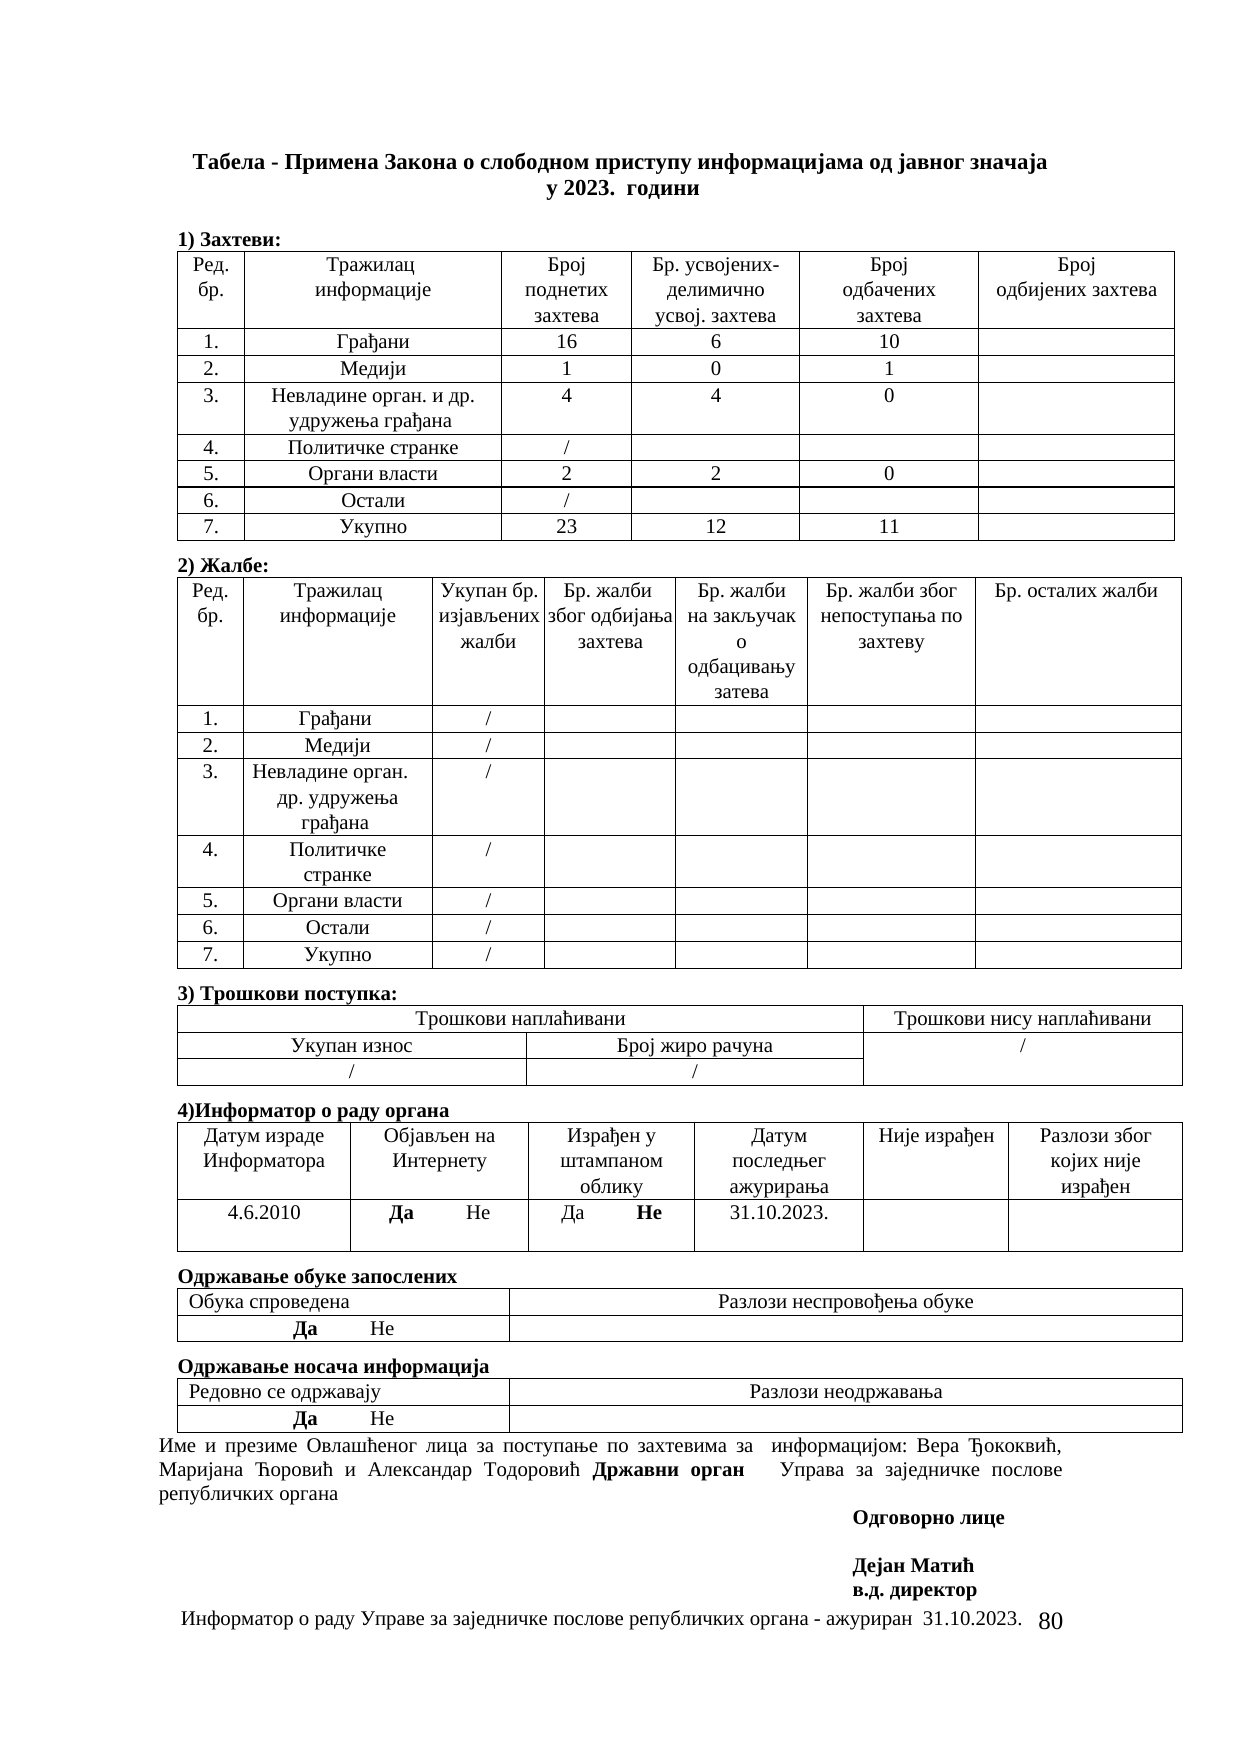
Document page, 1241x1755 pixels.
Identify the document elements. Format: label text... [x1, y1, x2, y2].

table_cell [676, 942, 807, 968]
table_cell Органи власти [245, 461, 501, 486]
table_cell [545, 706, 675, 732]
table_header Није израђен [864, 1123, 1008, 1199]
table_cell 11 [800, 514, 978, 540]
table_header Трошкови нису наплаћивани [864, 1006, 1182, 1032]
table_cell 5. [178, 888, 243, 914]
table_cell / [433, 706, 544, 732]
table_cell Да Не [529, 1200, 694, 1251]
table_cell [545, 733, 675, 758]
table_cell [979, 356, 1174, 382]
table_cell Грађани [245, 329, 501, 354]
table_cell [976, 942, 1181, 968]
table_cell [545, 759, 675, 835]
table_cell 23 [502, 514, 631, 540]
table_cell [864, 1200, 1008, 1251]
table_cell [979, 461, 1174, 486]
table_cell [979, 435, 1174, 460]
table_header Бр. жалби на закључак о одбацивању затева [676, 578, 807, 705]
table_cell [510, 1406, 1182, 1432]
table_cell [979, 514, 1174, 540]
table_cell / [178, 1059, 526, 1085]
table_cell Политичке странке [245, 435, 501, 460]
table_header Број поднетих захтева [502, 252, 631, 328]
table_cell 2. [178, 733, 243, 758]
table_cell [808, 915, 975, 941]
table_cell 5. [178, 461, 244, 486]
table_header Број одбијених захтева [979, 252, 1174, 328]
table_cell 1 [502, 356, 631, 382]
table_header Датум израде Информатора [178, 1123, 350, 1199]
subtitle 2) Жалбе: [177, 553, 1063, 577]
table_cell / [433, 888, 544, 914]
table_cell Невладине орган. др. удружења грађана [244, 759, 432, 835]
table_cell [979, 329, 1174, 354]
table_cell [979, 488, 1174, 513]
table_cell Укупан износ [178, 1033, 526, 1058]
table_cell [1009, 1200, 1182, 1251]
table_cell 0 [800, 383, 978, 433]
table_cell [545, 915, 675, 941]
table_header Бр. осталих жалби [976, 578, 1181, 705]
table_cell Остали [244, 915, 432, 941]
table_cell / [433, 733, 544, 758]
table_cell Остали [245, 488, 501, 513]
table_cell 6. [178, 915, 243, 941]
subtitle Одржавање обуке запослених [177, 1264, 1063, 1288]
table_cell 12 [632, 514, 799, 540]
table_cell Да Не [351, 1200, 528, 1251]
table_cell Укупно [244, 942, 432, 968]
table_cell 0 [632, 356, 799, 382]
table_cell [976, 706, 1181, 732]
table_cell [632, 488, 799, 513]
table_cell [545, 888, 675, 914]
table_cell 4 [502, 383, 631, 433]
table_cell Да Не [178, 1316, 509, 1341]
table_header Број одбачених захтева [800, 252, 978, 328]
table_cell Грађани [244, 706, 432, 732]
table_cell 4. [178, 435, 244, 460]
table_cell / [433, 942, 544, 968]
subtitle Одржавање носача информација [177, 1354, 1063, 1378]
table_header Разлози неспровођења обуке [510, 1289, 1182, 1314]
table_cell / [864, 1033, 1182, 1085]
table_header Бр. жалби због непоступања по захтеву [808, 578, 975, 705]
table_cell 4 [632, 383, 799, 433]
table_cell 2 [632, 461, 799, 486]
table_cell 0 [800, 461, 978, 486]
table_cell 3. [178, 383, 244, 433]
table_cell 3. [178, 759, 243, 835]
table_cell Укупно [245, 514, 501, 540]
table_cell 7. [178, 514, 244, 540]
table_header Разлози неодржавања [510, 1379, 1182, 1405]
table_header Укупан бр. изјављених жалби [433, 578, 544, 705]
table_cell 1. [178, 706, 243, 732]
table_cell / [433, 915, 544, 941]
table_cell 2. [178, 356, 244, 382]
table_header Датум последњег ажурирања [695, 1123, 863, 1199]
table_cell [808, 706, 975, 732]
table_cell [676, 733, 807, 758]
table_cell 2 [502, 461, 631, 486]
table_cell [800, 435, 978, 460]
table_cell 1 [800, 356, 978, 382]
table_cell Oргани власти [244, 888, 432, 914]
table_cell [545, 836, 675, 887]
table_header Бр. жалби због одбијања захтева [545, 578, 675, 705]
table_header Тражилац информације [245, 252, 501, 328]
table_cell / [433, 836, 544, 887]
table_cell [676, 759, 807, 835]
table_cell [676, 888, 807, 914]
subtitle Име и презиме Овлашћеног лица за поступање по захтевима за информацијом: Вера Ђококвић, Маријана Ћоровић и Александар Тодоровић Државни орган Управа за заједничке послове републичких органа [158, 1433, 1063, 1505]
text Табела - Примена Закона о слободном приступу информацијама од јавног значаја [177, 148, 1063, 174]
table_cell [545, 942, 675, 968]
table_cell Невладине орган. и др. удружења грађана [245, 383, 501, 433]
table_cell 16 [502, 329, 631, 354]
table_cell Политичке странке [244, 836, 432, 887]
table_cell / [502, 435, 631, 460]
subtitle в.д. директор [852, 1577, 1063, 1601]
table_cell [808, 759, 975, 835]
table_header Израђен у штампаном облику [529, 1123, 694, 1199]
table_cell [976, 888, 1181, 914]
table_cell Број жиро рачуна [527, 1033, 863, 1058]
subtitle Дејан Матић [852, 1553, 1063, 1577]
table_cell Медији [244, 733, 432, 758]
subtitle 3) Трошкови поступка: [177, 981, 1063, 1005]
subtitle Одговорно лице [758, 1505, 1063, 1529]
table_cell [510, 1316, 1182, 1341]
table_header Трошкови наплаћивани [178, 1006, 863, 1032]
table_cell [808, 888, 975, 914]
table_cell 4.6.2010 [178, 1200, 350, 1251]
table_cell 1. [178, 329, 244, 354]
table_cell [676, 706, 807, 732]
table_cell / [433, 759, 544, 835]
table_cell [976, 759, 1181, 835]
table_header Обука спроведена [178, 1289, 509, 1314]
text 4)Информатор о раду органа [177, 1098, 1063, 1122]
table_cell [979, 383, 1174, 433]
table_header Ред.бр. [178, 252, 244, 328]
table_cell Медији [245, 356, 501, 382]
table_cell [976, 836, 1181, 887]
table_cell 10 [800, 329, 978, 354]
table_cell 6. [178, 488, 244, 513]
table_cell / [527, 1059, 863, 1085]
table_cell 4. [178, 836, 243, 887]
table_cell [808, 942, 975, 968]
table_cell [808, 733, 975, 758]
table_header Разлози због којих није израђен [1009, 1123, 1182, 1199]
table_header Редовно се одржавају [178, 1379, 509, 1405]
table_cell Да Не [178, 1406, 509, 1432]
text у 2023. години [177, 174, 1063, 200]
table_cell 31.10.2023. [695, 1200, 863, 1251]
table_header Бр. усвојених- делимично усвој. захтева [632, 252, 799, 328]
table_header Објављен на Интернету [351, 1123, 528, 1199]
table_cell [676, 836, 807, 887]
table_cell [800, 488, 978, 513]
table_cell 7. [178, 942, 243, 968]
table_cell [976, 733, 1181, 758]
table_cell / [502, 488, 631, 513]
table_cell [632, 435, 799, 460]
subtitle 1) Захтеви: [177, 227, 1063, 251]
table_cell [976, 915, 1181, 941]
table_header Ред. бр. [178, 578, 243, 705]
table_cell [676, 915, 807, 941]
table_cell 6 [632, 329, 799, 354]
table_cell [808, 836, 975, 887]
table_header Тражилац информације [244, 578, 432, 705]
